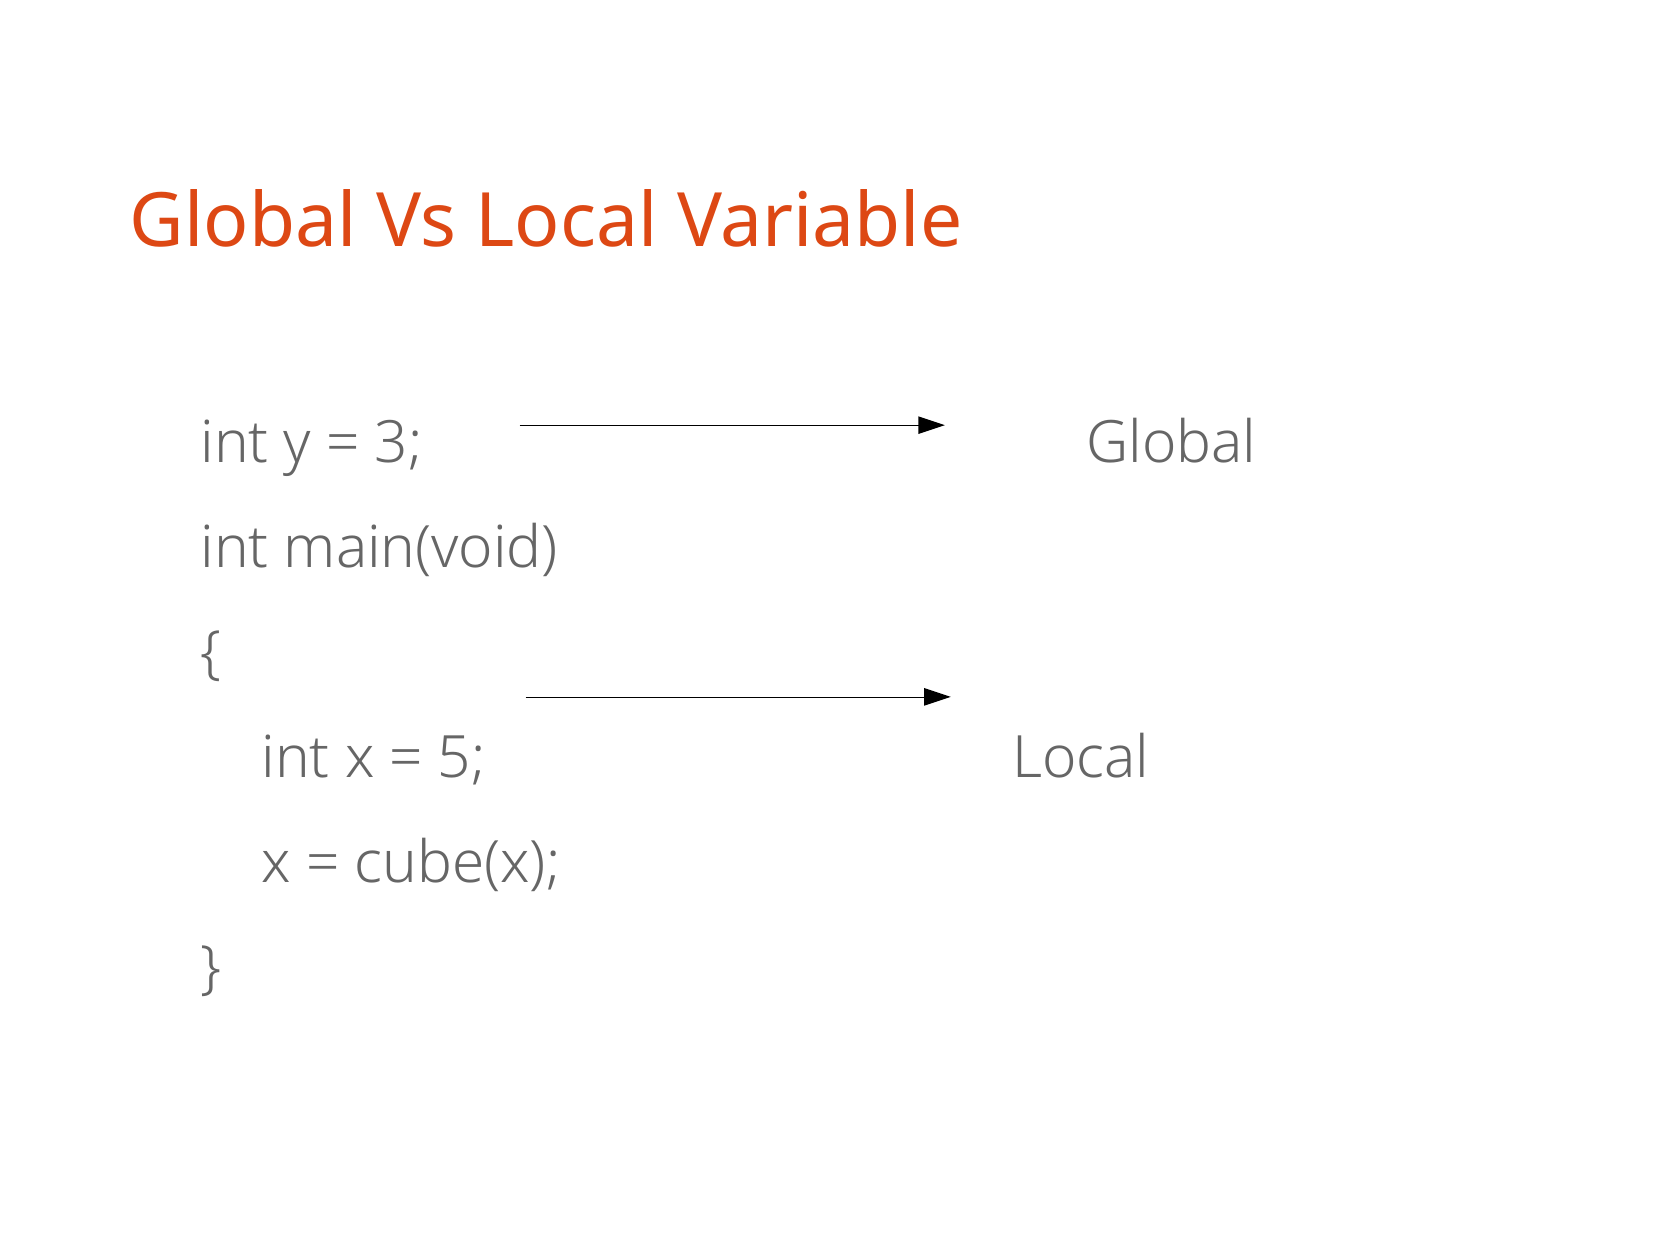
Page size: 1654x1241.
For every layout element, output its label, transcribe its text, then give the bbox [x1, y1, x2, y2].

title Global Vs Local Variable [129, 153, 1518, 281]
list int y = 3; Global int main(void) { int x = 5; Local x = cube(x); } [129, 295, 1518, 1010]
